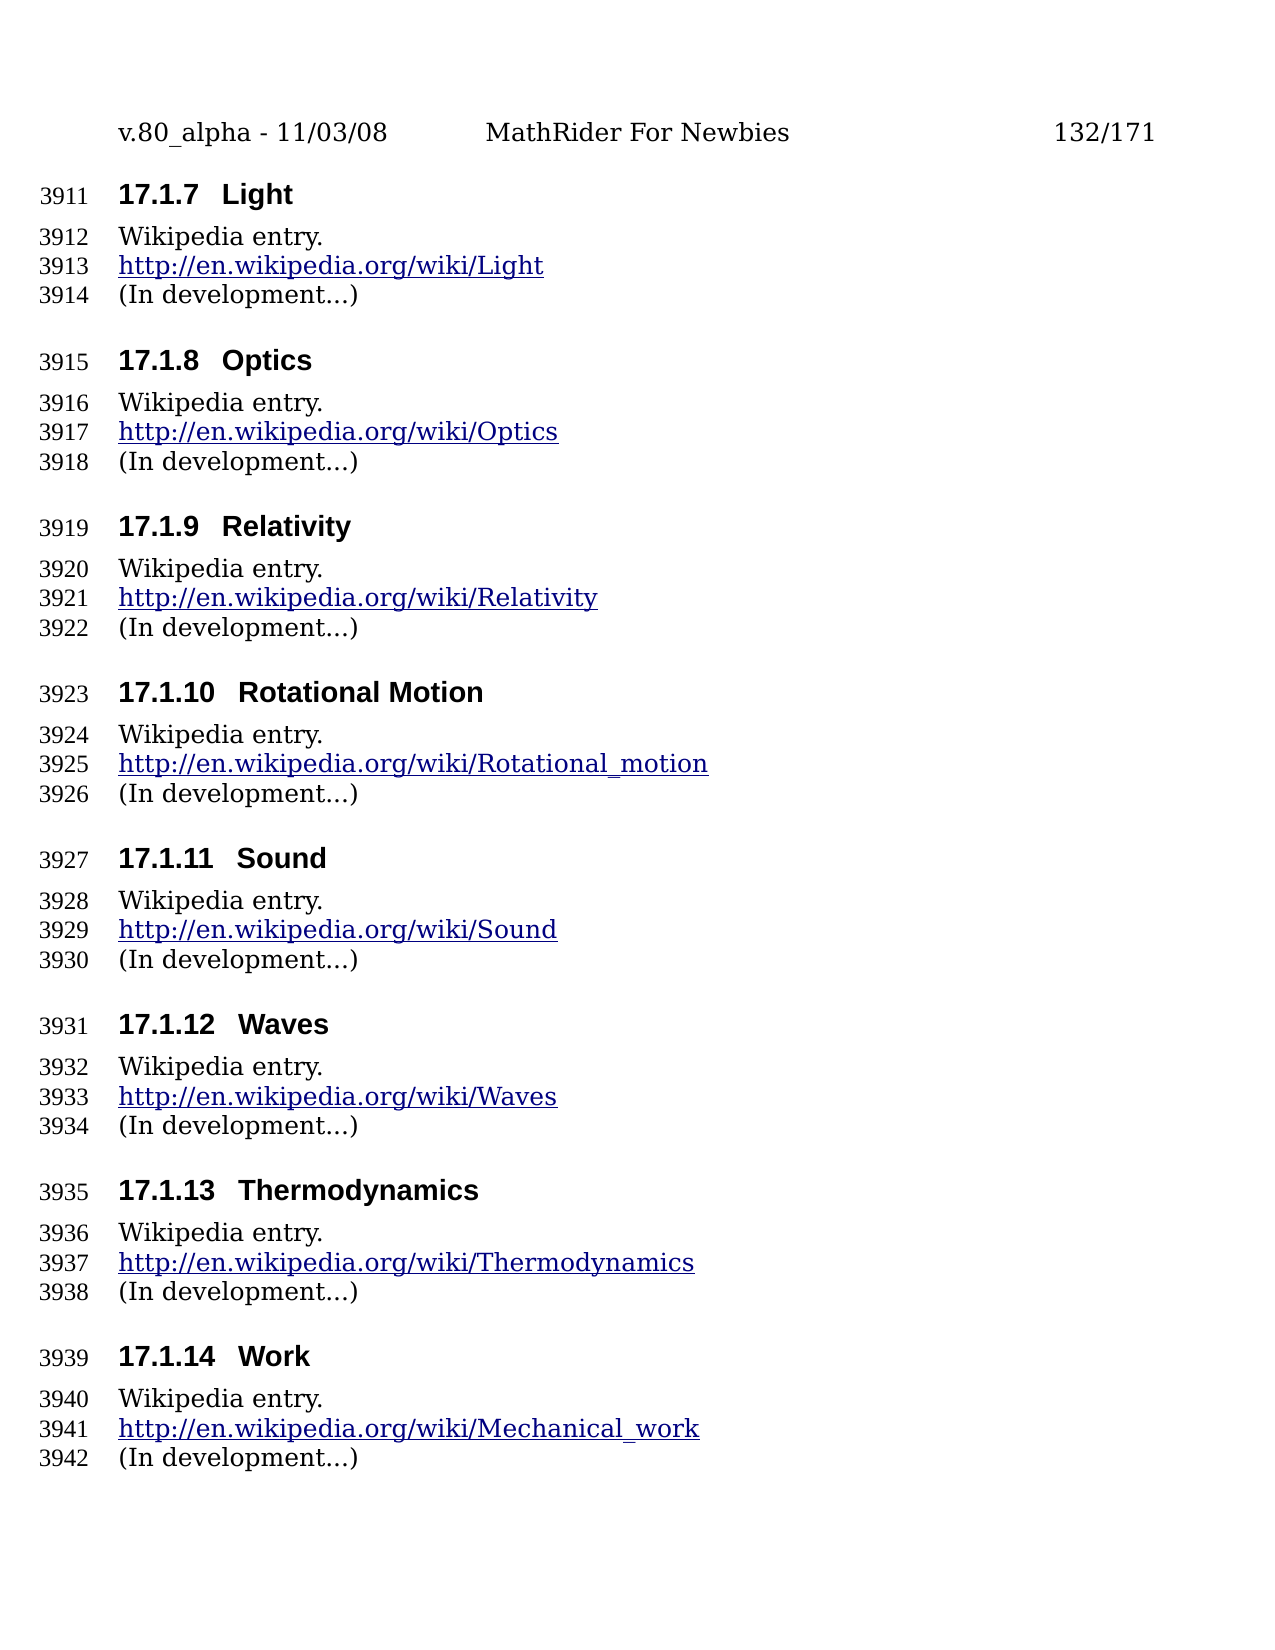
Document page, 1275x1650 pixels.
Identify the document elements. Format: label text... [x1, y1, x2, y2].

text http://en.wikipedia.org/wiki/Sound [118, 916, 1157, 945]
text (In development...) [118, 613, 1157, 642]
text (In development...) [118, 1443, 1157, 1472]
text http://en.wikipedia.org/wiki/Optics [118, 417, 1157, 447]
subtitle Work [118, 1339, 1157, 1373]
text Wikipedia entry. [118, 720, 1157, 749]
text http://en.wikipedia.org/wiki/Waves [118, 1082, 1157, 1111]
text (In development...) [118, 447, 1157, 476]
text Wikipedia entry. [118, 222, 1157, 251]
text Wikipedia entry. [118, 886, 1157, 916]
subtitle Thermodynamics [118, 1173, 1157, 1207]
text (In development...) [118, 281, 1157, 310]
text (In development...) [118, 779, 1157, 808]
text http://en.wikipedia.org/wiki/Thermodynamics [118, 1248, 1157, 1277]
text (In development...) [118, 1277, 1157, 1306]
text Wikipedia entry. [118, 1218, 1157, 1248]
subtitle Waves [118, 1007, 1157, 1041]
text http://en.wikipedia.org/wiki/Rotational_motion [118, 749, 1157, 779]
subtitle Rotational Motion [118, 675, 1157, 708]
text Wikipedia entry. [118, 1384, 1157, 1414]
subtitle Sound [118, 841, 1157, 874]
text Wikipedia entry. [118, 1052, 1157, 1082]
subtitle Optics [118, 343, 1157, 376]
text http://en.wikipedia.org/wiki/Mechanical_work [118, 1414, 1157, 1443]
text http://en.wikipedia.org/wiki/Light [118, 251, 1157, 281]
text Wikipedia entry. [118, 554, 1157, 583]
text http://en.wikipedia.org/wiki/Relativity [118, 583, 1157, 613]
subtitle Relativity [118, 509, 1157, 542]
text Wikipedia entry. [118, 388, 1157, 417]
subtitle Light [118, 177, 1157, 210]
text (In development...) [118, 945, 1157, 974]
text (In development...) [118, 1111, 1157, 1140]
